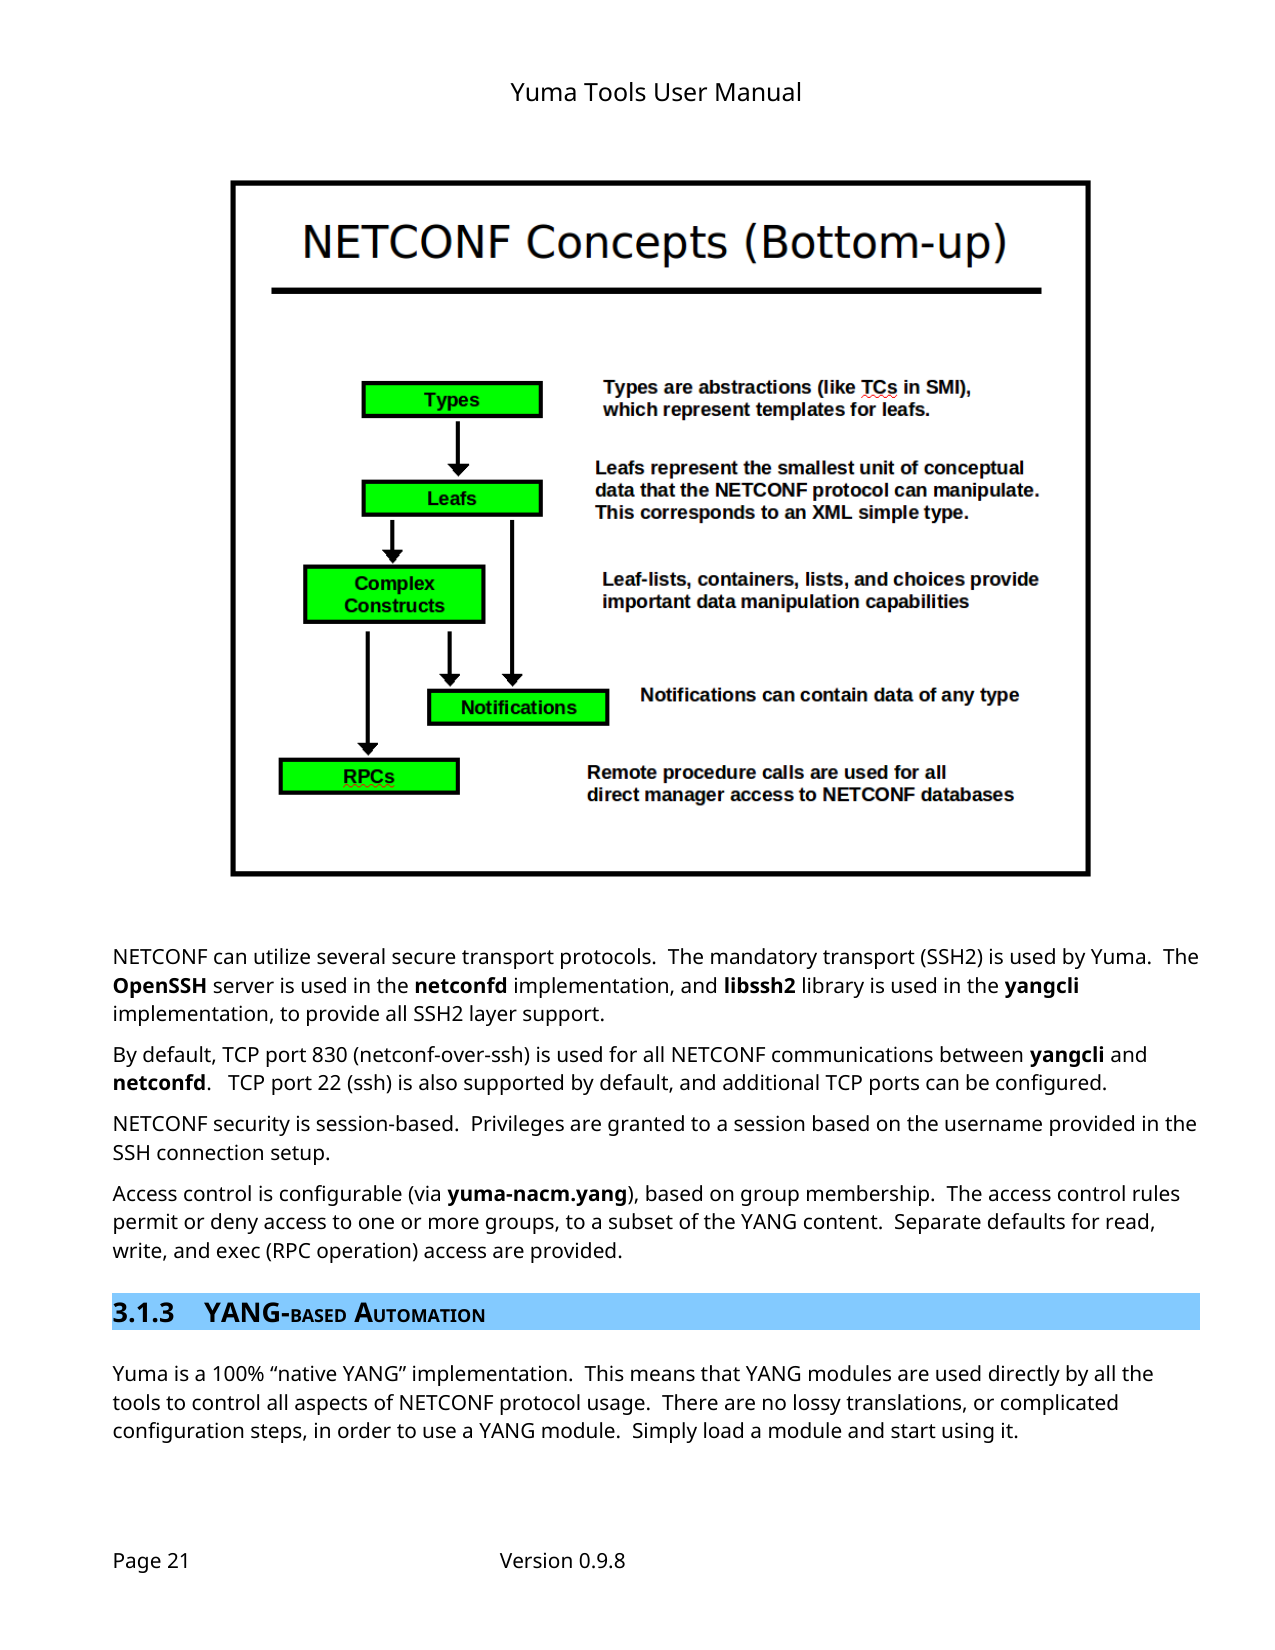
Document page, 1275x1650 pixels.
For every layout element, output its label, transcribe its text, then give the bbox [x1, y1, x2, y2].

text By default, TCP port 830 (netconf-over-ssh) is used for all NETCONF communications between yangcli and netconfd. TCP port 22 (ssh) is also supported by default, and additional TCP ports can be configured. [112, 1040, 1200, 1097]
text NETCONF can utilize several secure transport protocols. The mandatory transport (SSH2) is used by Yuma. The OpenSSH server is used in the netconfd implementation, and libssh2 library is used in the yangcli implementation, to provide all SSH2 layer support. [112, 942, 1200, 1028]
subtitle YANG-based Automation [112, 1293, 1200, 1330]
text Yuma is a 100% “native YANG” implementation. This means that YANG modules are used directly by all the tools to control all aspects of NETCONF protocol usage. There are no lossy translations, or complicated configuration steps, in order to use a YANG module. Simply load a module and start using it. [112, 1359, 1200, 1445]
text NETCONF security is session-based. Privileges are granted to a session based on the username provided in the SSH connection setup. [112, 1109, 1200, 1166]
picture [165, 138, 1148, 902]
text Access control is configurable (via yuma-nacm.yang), based on group membership. The access control rules permit or deny access to one or more groups, to a subset of the YANG content. Separate defaults for read, write, and exec (RPC operation) access are provided. [112, 1179, 1200, 1264]
